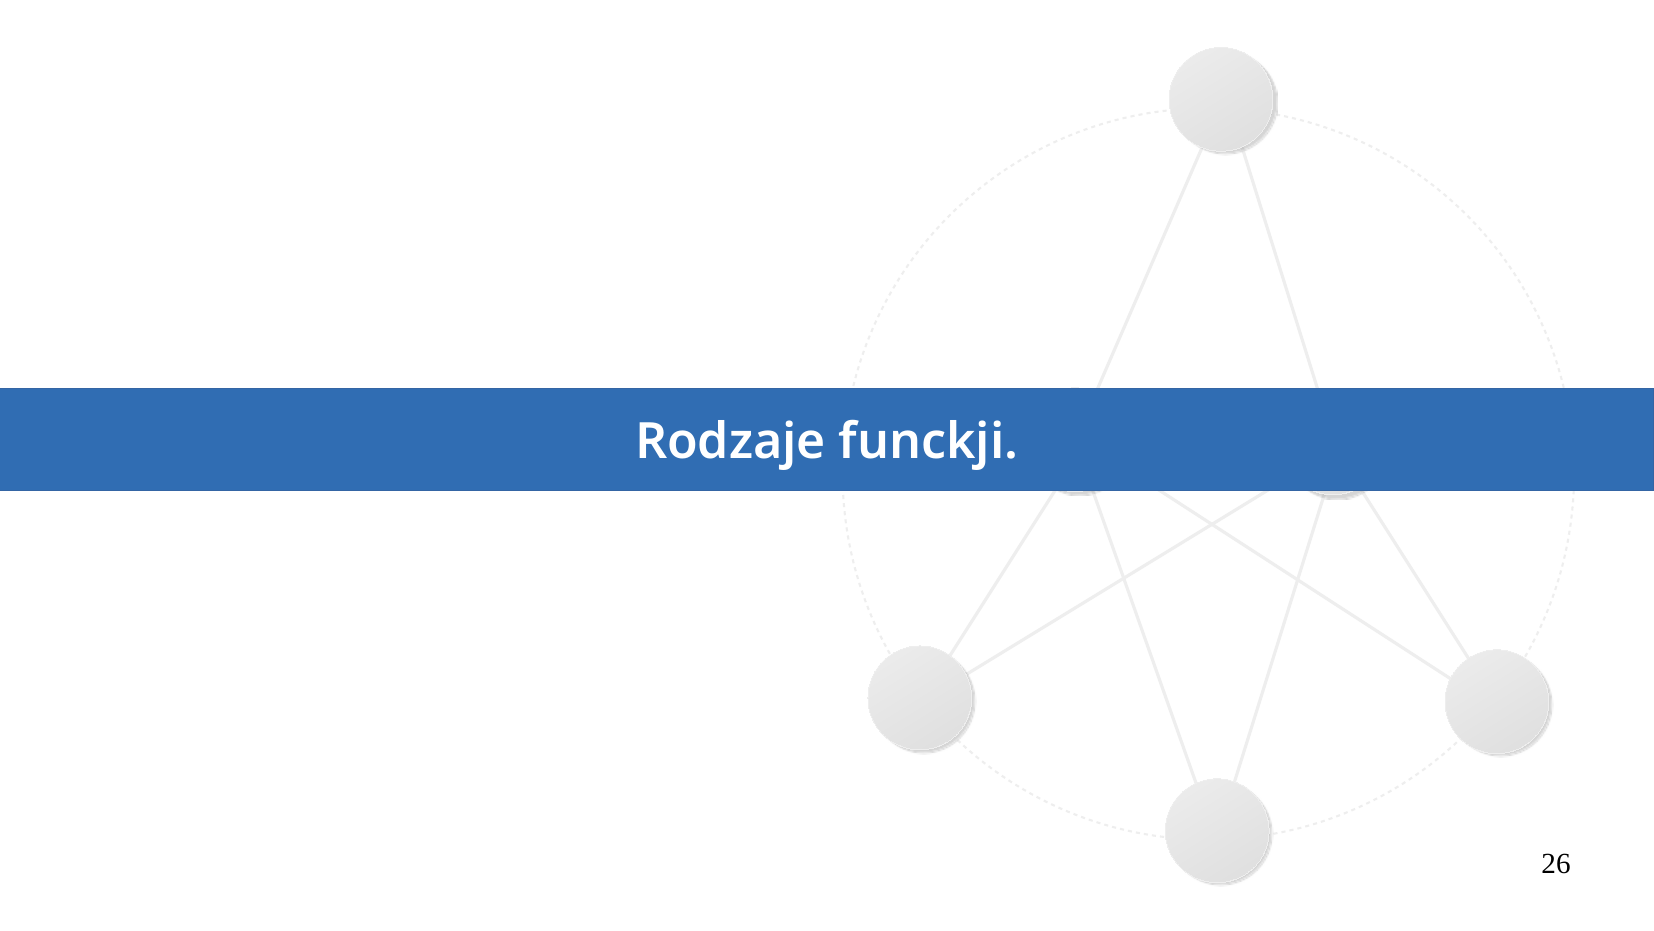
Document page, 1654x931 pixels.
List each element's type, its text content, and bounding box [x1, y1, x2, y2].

text_box Rodzaje funckji. [0, 388, 1654, 491]
text_box [1165, 778, 1270, 883]
text_box [1169, 47, 1273, 152]
text_box [867, 645, 972, 750]
text_box [1313, 491, 1353, 495]
text_box [1445, 649, 1549, 754]
